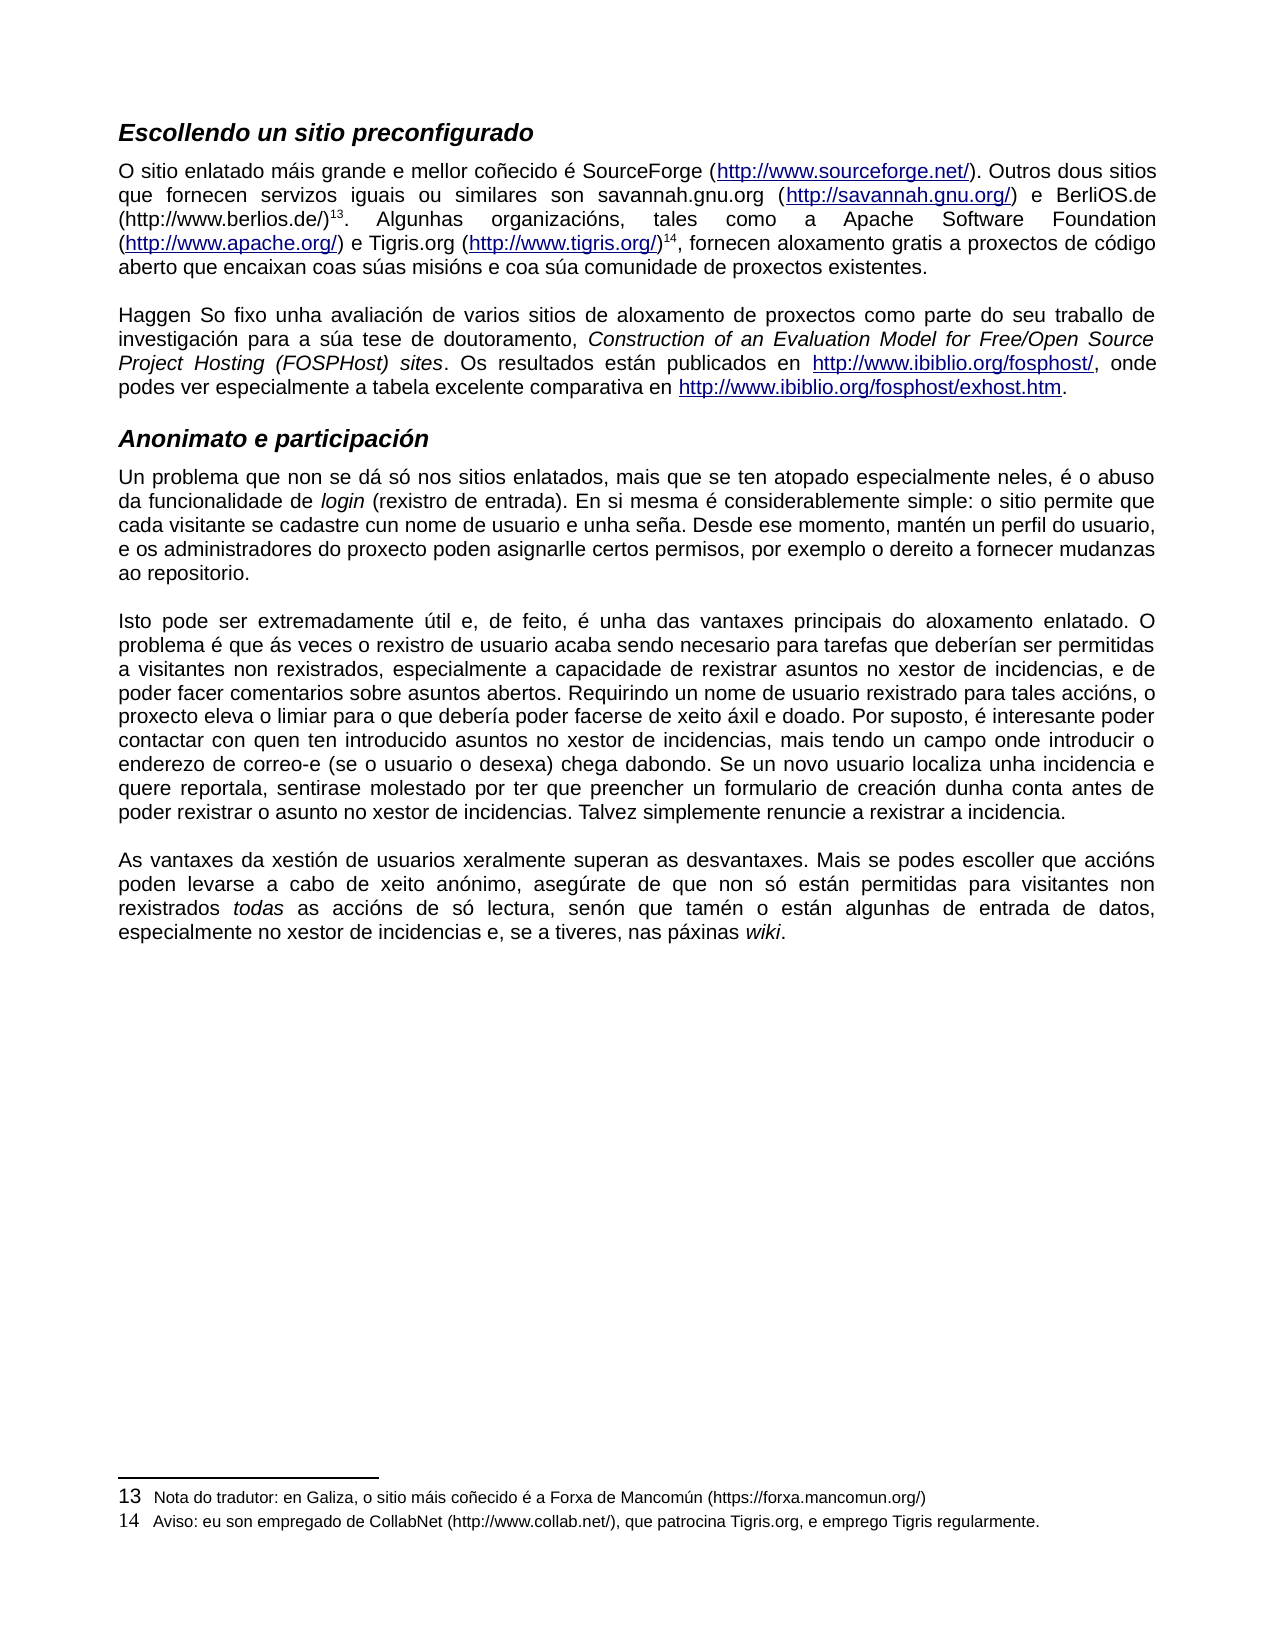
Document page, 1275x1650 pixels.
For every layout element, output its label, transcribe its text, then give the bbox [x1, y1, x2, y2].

text As vantaxes da xestión de usuarios xeralmente superan as desvantaxes. Mais se podes escoller que accións poden levarse a cabo de xeito anónimo, asegúrate de que non só están permitidas para visitantes non rexistrados todas as accións de só lectura, senón que tamén o están algunhas de entrada de datos, especialmente no xestor de incidencias e, se a tiveres, nas páxinas wiki. [118, 848, 1157, 944]
text Isto pode ser extremadamente útil e, de feito, é unha das vantaxes principais do aloxamento enlatado. O problema é que ás veces o rexistro de usuario acaba sendo necesario para tarefas que deberían ser permitidas a visitantes non rexistrados, especialmente a capacidade de rexistrar asuntos no xestor de incidencias, e de poder facer comentarios sobre asuntos abertos. Requirindo un nome de usuario rexistrado para tales accións, o proxecto eleva o limiar para o que debería poder facerse de xeito áxil e doado. Por suposto, é interesante poder contactar con quen ten introducido asuntos no xestor de incidencias, mais tendo un campo onde introducir o enderezo de correo-e (se o usuario o desexa) chega dabondo. Se un novo usuario localiza unha incidencia e quere reportala, sentirase molestado por ter que preencher un formulario de creación dunha conta antes de poder rexistrar o asunto no xestor de incidencias. Talvez simplemente renuncie a rexistrar a incidencia. [118, 608, 1157, 824]
text Nota do tradutor: en Galiza, o sitio máis coñecido é a Forxa de Mancomún (https://forxa.mancomun.org/) [118, 1484, 1157, 1508]
subtitle Escollendo un sitio preconfigurado [118, 118, 1157, 147]
text Haggen So fixo unha avaliación de varios sitios de aloxamento de proxectos como parte do seu traballo de investigación para a súa tese de doutoramento, Construction of an Evaluation Model for Free/Open Source Project Hosting (FOSPHost) sites. Os resultados están publicados en http://www.ibiblio.org/fosphost/, onde podes ver especialmente a tabela excelente comparativa en http://www.ibiblio.org/fosphost/exhost.htm. [118, 303, 1157, 399]
text Un problema que non se dá só nos sitios enlatados, mais que se ten atopado especialmente neles, é o abuso da funcionalidade de login (rexistro de entrada). En si mesma é considerablemente simple: o sitio permite que cada visitante se cadastre cun nome de usuario e unha seña. Desde ese momento, mantén un perfil do usuario, e os administradores do proxecto poden asignarlle certos permisos, por exemplo o dereito a fornecer mudanzas ao repositorio. [118, 465, 1157, 584]
subtitle Anonimato e participación [118, 424, 1157, 452]
text Aviso: eu son empregado de CollabNet (http://www.collab.net/), que patrocina Tigris.org, e emprego Tigris regularmente. [118, 1508, 1157, 1532]
text O sitio enlatado máis grande e mellor coñecido é SourceForge (http://www.sourceforge.net/). Outros dous sitios que fornecen servizos iguais ou similares son savannah.gnu.org (http://savannah.gnu.org/) e BerliOS.de (http://www.berlios.de/). Algunhas organizacións, tales como a Apache Software Foundation (http://www.apache.org/) e Tigris.org (http://www.tigris.org/), fornecen aloxamento gratis a proxectos de código aberto que encaixan coas súas misións e coa súa comunidade de proxectos existentes. [118, 159, 1157, 279]
